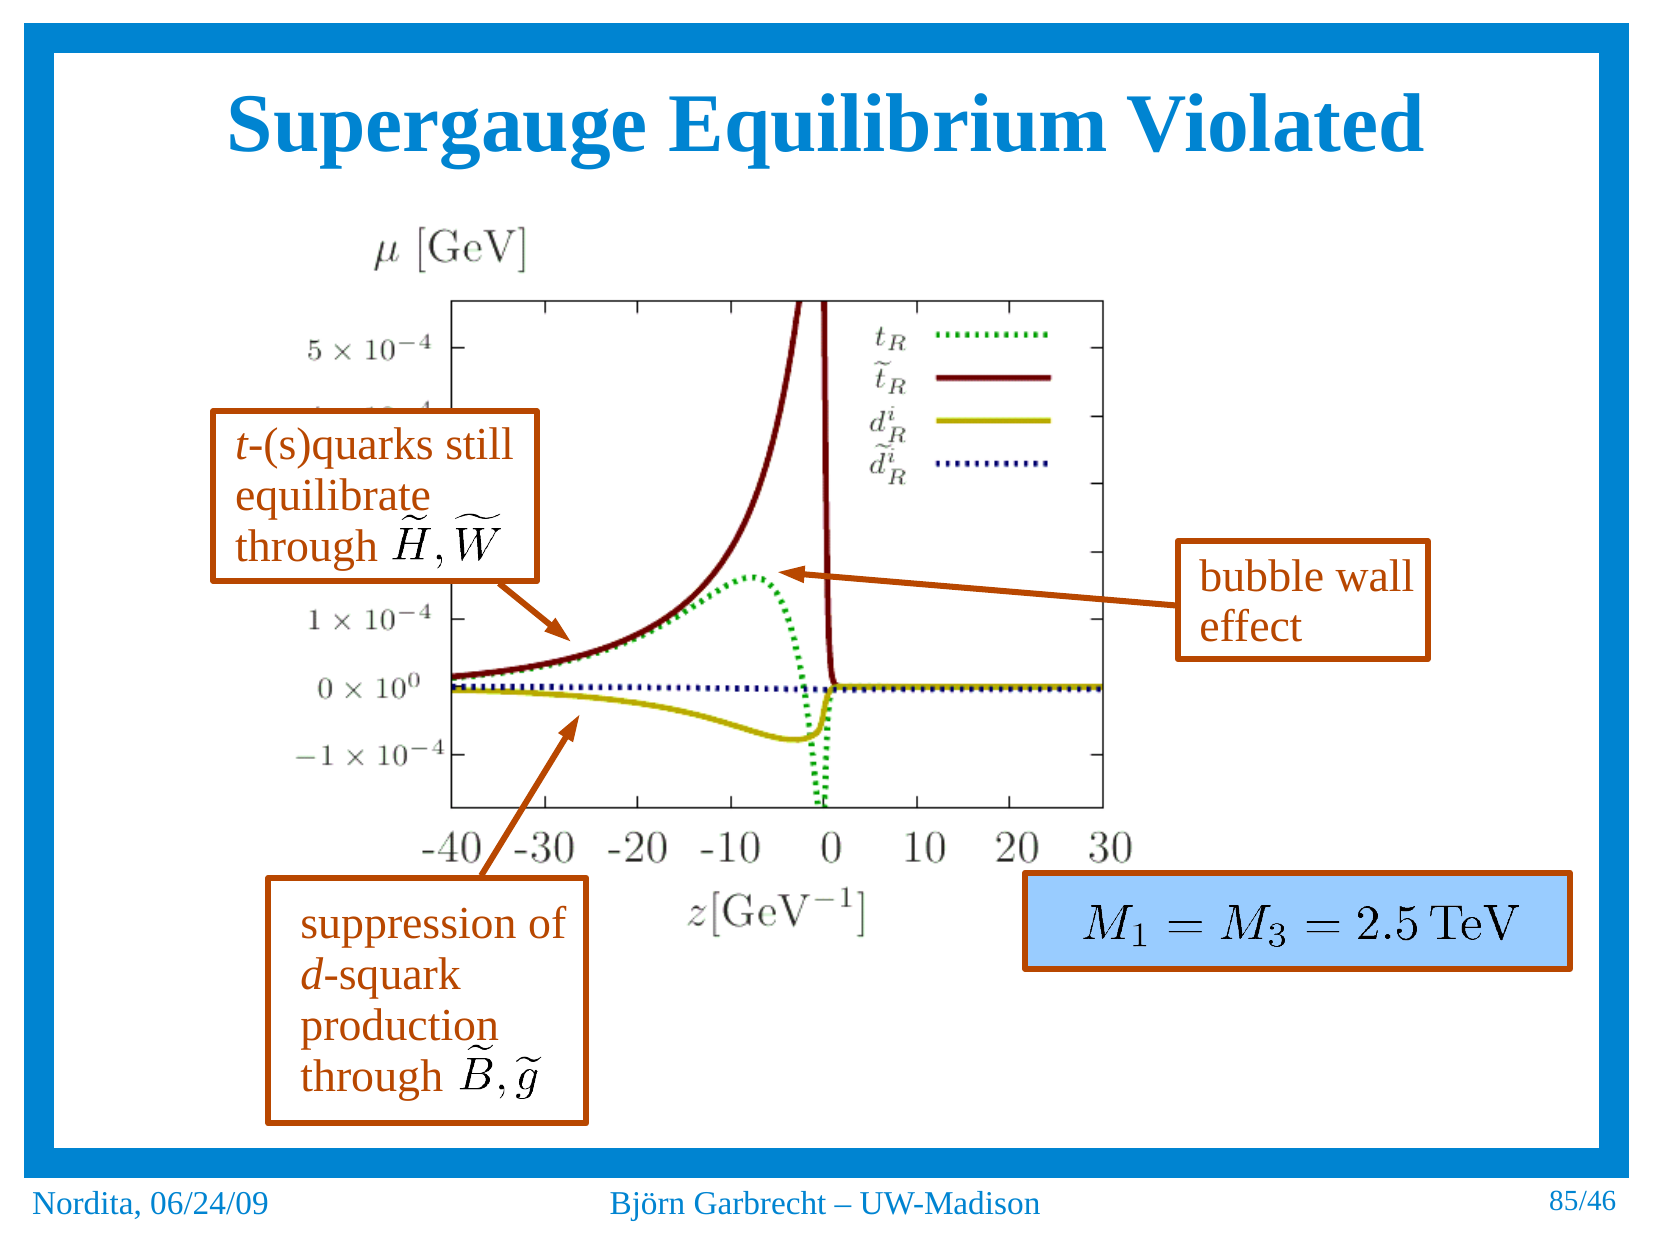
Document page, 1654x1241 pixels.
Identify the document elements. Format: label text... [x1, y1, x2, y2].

picture [279, 220, 1165, 957]
picture [454, 1040, 547, 1105]
picture [387, 510, 507, 575]
text_box [1177, 541, 1428, 660]
text_box [268, 877, 587, 1124]
text_box t-(s)quarks still equilibrate through [220, 411, 535, 595]
text_box bubble wall effect [1184, 542, 1558, 669]
text_box [1025, 872, 1570, 969]
title Supergauge Equilibrium Violated [82, 27, 1571, 220]
text_box [213, 411, 220, 581]
picture [1077, 901, 1523, 951]
text_box suppression of d-squark production through [285, 890, 591, 1128]
